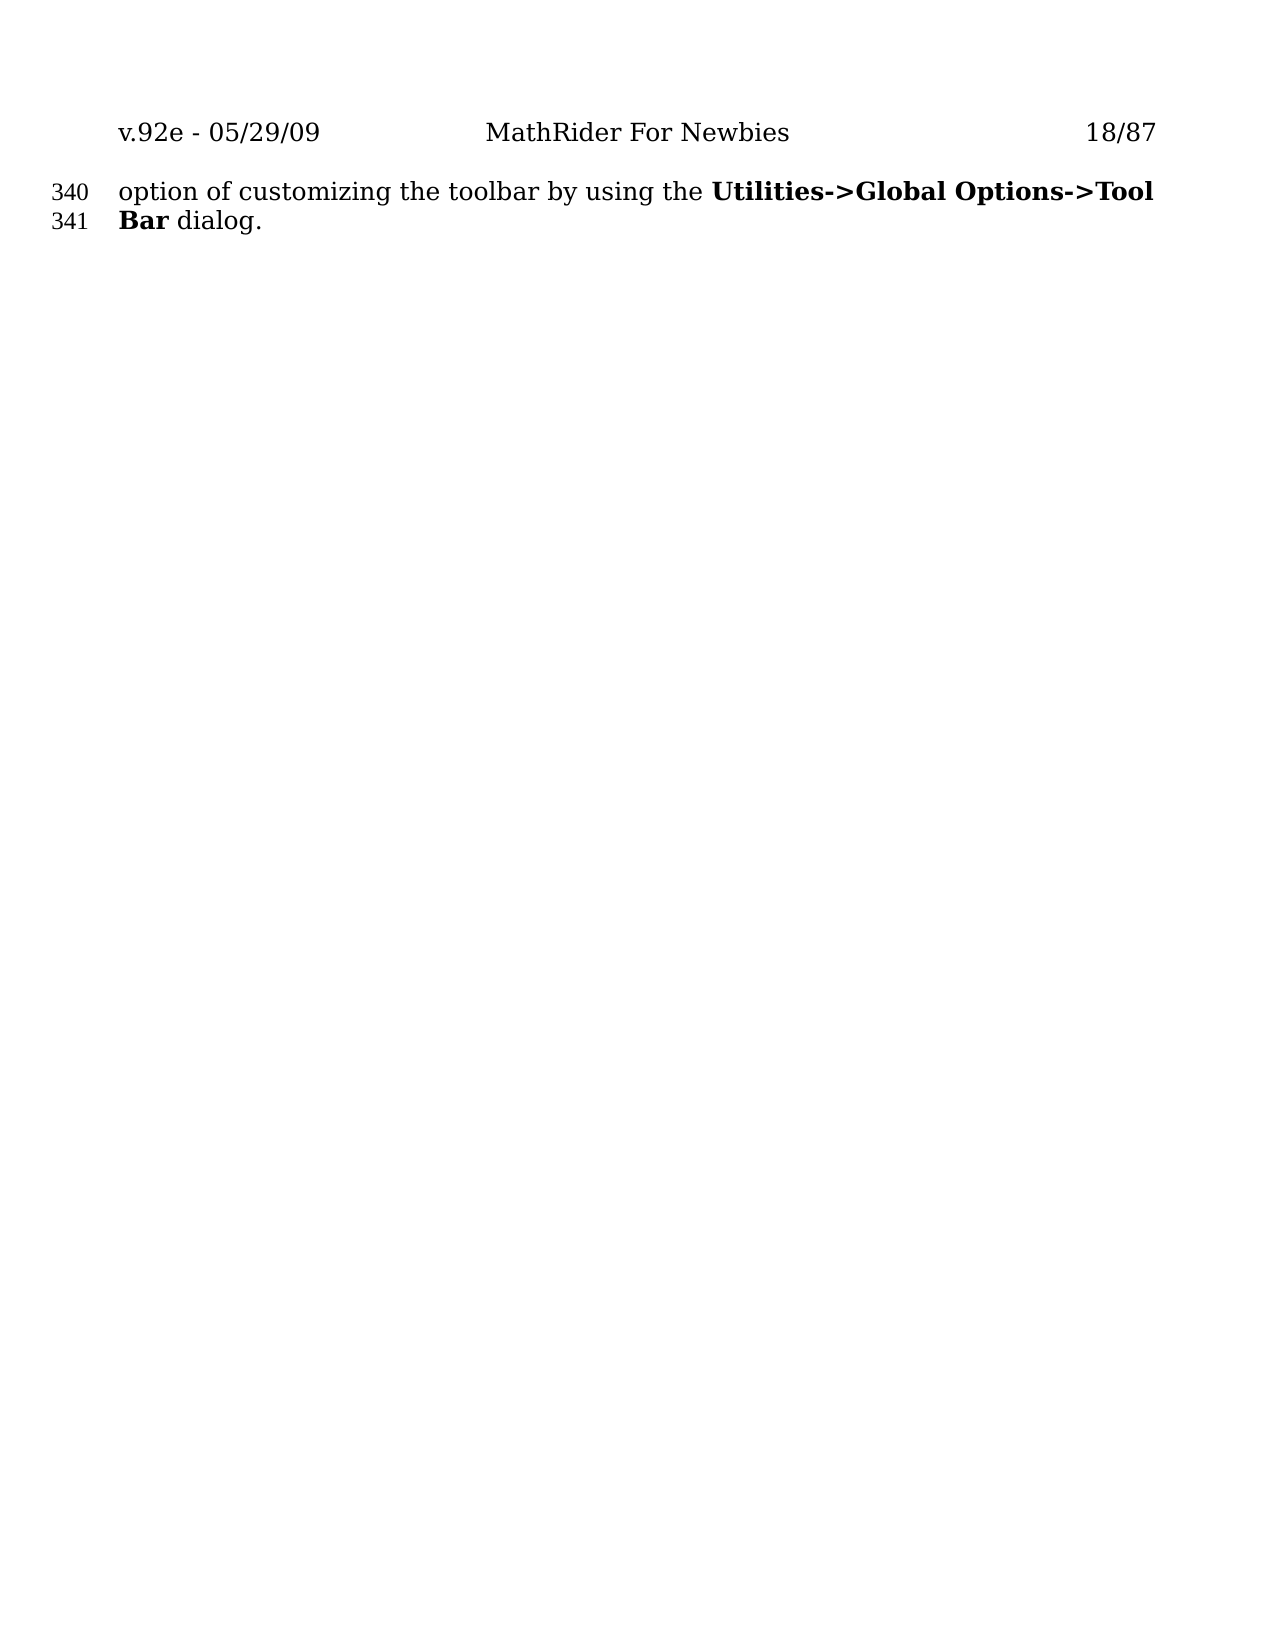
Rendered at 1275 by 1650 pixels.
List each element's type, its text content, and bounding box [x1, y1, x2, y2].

text option of customizing the toolbar by using the Utilities->Global Options->Tool Bar dialog. [118, 177, 1157, 236]
